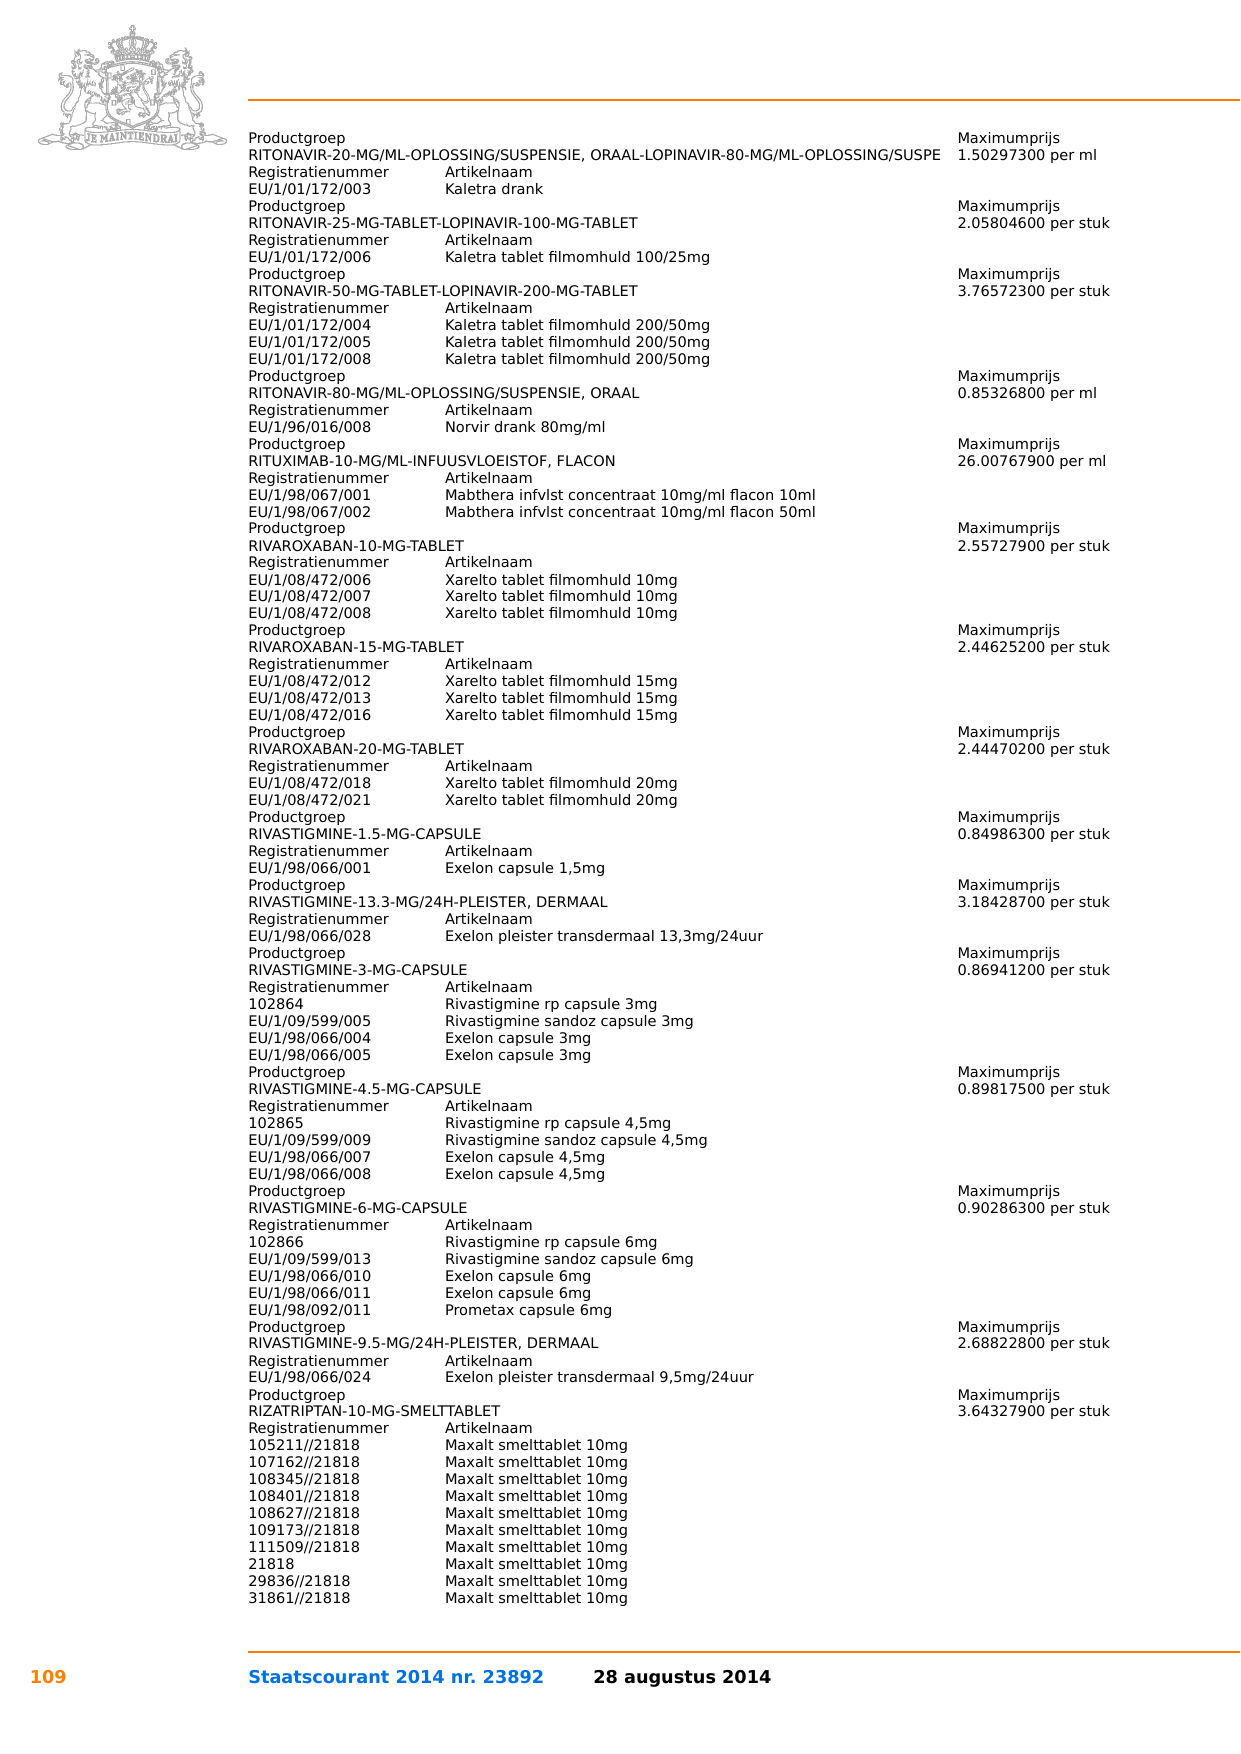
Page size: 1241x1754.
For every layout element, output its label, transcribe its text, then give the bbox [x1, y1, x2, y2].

table_cell Rivastigmine rp capsule 6mg [439, 1234, 951, 1251]
table_cell Registratienummer [248, 911, 439, 928]
table_cell [951, 996, 1163, 1013]
table_cell Xarelto tablet filmomhuld 20mg [439, 792, 951, 809]
table_cell 1.50297300 per ml [951, 147, 1163, 164]
table_cell 2.55727900 per stuk [951, 538, 1163, 554]
table_cell Artikelnaam [439, 911, 951, 928]
table_cell EU/1/09/599/009 [248, 1132, 439, 1149]
table_cell Registratienummer [248, 402, 439, 418]
table_cell EU/1/98/066/008 [248, 1166, 439, 1183]
table_cell [951, 164, 1163, 181]
table_cell [439, 266, 951, 283]
table_cell [951, 1573, 1163, 1590]
table_cell Rivastigmine rp capsule 4,5mg [439, 1115, 951, 1132]
table_cell EU/1/96/016/008 [248, 419, 439, 436]
table_cell [951, 504, 1163, 520]
table_cell Maxalt smelttablet 10mg [439, 1522, 951, 1539]
table_cell RIVASTIGMINE-3-MG-CAPSULE [248, 962, 951, 979]
table_cell RIVAROXABAN-15-MG-TABLET [248, 639, 951, 656]
table_cell EU/1/98/066/007 [248, 1149, 439, 1166]
table_cell Exelon capsule 3mg [439, 1030, 951, 1047]
table_cell RIVASTIGMINE-4.5-MG-CAPSULE [248, 1081, 951, 1098]
table_cell 3.76572300 per stuk [951, 283, 1163, 300]
table_cell [951, 1166, 1163, 1183]
table_cell [439, 130, 951, 147]
table_cell 107162//21818 [248, 1454, 439, 1471]
table_cell [951, 249, 1163, 266]
table_cell Artikelnaam [439, 1217, 951, 1233]
table_cell [951, 470, 1163, 486]
table_cell [951, 656, 1163, 673]
table_cell 2.68822800 per stuk [951, 1335, 1163, 1352]
table_cell 26.00767900 per ml [951, 453, 1163, 469]
table_cell EU/1/09/599/013 [248, 1251, 439, 1267]
table_cell Productgroep [248, 622, 439, 639]
table_cell [439, 1319, 951, 1335]
table_cell Kaletra tablet filmomhuld 200/50mg [439, 317, 951, 334]
table_cell Exelon capsule 4,5mg [439, 1166, 951, 1183]
table_cell [439, 368, 951, 384]
table_cell 0.85326800 per ml [951, 385, 1163, 402]
table_cell [951, 1454, 1163, 1471]
table_cell Artikelnaam [439, 232, 951, 249]
table_cell 0.84986300 per stuk [951, 826, 1163, 843]
table_cell [951, 1013, 1163, 1030]
table_cell Artikelnaam [439, 1098, 951, 1115]
picture [38, 25, 227, 150]
table_cell Artikelnaam [439, 554, 951, 571]
table_cell Registratienummer [248, 300, 439, 317]
table_cell [951, 775, 1163, 792]
table_cell Artikelnaam [439, 1420, 951, 1437]
table_cell 0.86941200 per stuk [951, 962, 1163, 979]
table_cell EU/1/98/066/028 [248, 928, 439, 945]
table_cell [951, 1030, 1163, 1047]
table_cell EU/1/98/067/002 [248, 504, 439, 520]
table_cell [439, 520, 951, 537]
table_cell Exelon capsule 6mg [439, 1285, 951, 1301]
table_cell Maximumprijs [951, 198, 1163, 215]
table_cell Registratienummer [248, 1098, 439, 1115]
table_cell RIVAROXABAN-10-MG-TABLET [248, 538, 951, 554]
table_cell Productgroep [248, 130, 439, 147]
table_cell Registratienummer [248, 979, 439, 996]
table_cell [439, 877, 951, 894]
table_cell EU/1/01/172/004 [248, 317, 439, 334]
table_cell Maxalt smelttablet 10mg [439, 1471, 951, 1488]
table_cell [951, 1217, 1163, 1233]
table_cell Rivastigmine sandoz capsule 6mg [439, 1251, 951, 1267]
table_cell Kaletra tablet filmomhuld 200/50mg [439, 351, 951, 368]
table_cell EU/1/08/472/013 [248, 690, 439, 707]
table_cell RITONAVIR-25-MG-TABLET-LOPINAVIR-100-MG-TABLET [248, 215, 951, 232]
table_cell [951, 571, 1163, 588]
table_cell Maximumprijs [951, 1386, 1163, 1403]
table_cell RITONAVIR-20-MG/ML-OPLOSSING/SUSPENSIE, ORAAL-LOPINAVIR-80-MG/ML-OPLOSSING/SUSPE [248, 147, 951, 164]
table_cell [951, 1234, 1163, 1251]
table_cell Maxalt smelttablet 10mg [439, 1556, 951, 1573]
table_cell [951, 1437, 1163, 1454]
table_cell Registratienummer [248, 232, 439, 249]
table_cell Xarelto tablet filmomhuld 10mg [439, 605, 951, 622]
table_cell [951, 1522, 1163, 1539]
table_cell Xarelto tablet filmomhuld 15mg [439, 673, 951, 690]
table_cell Maximumprijs [951, 436, 1163, 452]
table_cell Productgroep [248, 1064, 439, 1081]
table_cell RIVASTIGMINE-13.3-MG/24H-PLEISTER, DERMAAL [248, 894, 951, 911]
table_cell Xarelto tablet filmomhuld 15mg [439, 690, 951, 707]
table_cell [951, 1420, 1163, 1437]
table_cell EU/1/08/472/021 [248, 792, 439, 809]
table_cell EU/1/98/066/024 [248, 1369, 439, 1386]
table_cell Artikelnaam [439, 164, 951, 181]
table_cell [951, 181, 1163, 198]
table_cell [439, 1064, 951, 1081]
table_cell Registratienummer [248, 758, 439, 775]
table_cell Registratienummer [248, 164, 439, 181]
table_cell [951, 402, 1163, 418]
table_cell 29836//21818 [248, 1573, 439, 1590]
table_cell Exelon capsule 3mg [439, 1047, 951, 1064]
table_cell Productgroep [248, 945, 439, 962]
table_cell RIZATRIPTAN-10-MG-SMELTTABLET [248, 1403, 951, 1420]
table_cell Artikelnaam [439, 843, 951, 860]
table_cell [951, 300, 1163, 317]
table_cell Norvir drank 80mg/ml [439, 419, 951, 436]
table_cell [951, 554, 1163, 571]
table_cell Artikelnaam [439, 402, 951, 418]
table_cell RITONAVIR-50-MG-TABLET-LOPINAVIR-200-MG-TABLET [248, 283, 951, 300]
table_cell [951, 486, 1163, 503]
table_cell [951, 1098, 1163, 1115]
table_cell RITUXIMAB-10-MG/ML-INFUUSVLOEISTOF, FLACON [248, 453, 951, 469]
table_cell Maximumprijs [951, 724, 1163, 741]
table_cell Rivastigmine rp capsule 3mg [439, 996, 951, 1013]
table_cell Registratienummer [248, 554, 439, 571]
table_cell [951, 334, 1163, 351]
table_cell [951, 1132, 1163, 1149]
table_cell [439, 724, 951, 741]
table_cell [951, 1285, 1163, 1301]
table_cell 102865 [248, 1115, 439, 1132]
table_cell [951, 928, 1163, 945]
table_cell Mabthera infvlst concentraat 10mg/ml flacon 10ml [439, 486, 951, 503]
table_cell Exelon capsule 6mg [439, 1268, 951, 1284]
table_cell Productgroep [248, 724, 439, 741]
table_cell Maximumprijs [951, 368, 1163, 384]
table_cell Productgroep [248, 1183, 439, 1199]
table_cell Prometax capsule 6mg [439, 1301, 951, 1318]
table_cell Artikelnaam [439, 979, 951, 996]
table_cell EU/1/08/472/006 [248, 571, 439, 588]
table_cell Rivastigmine sandoz capsule 3mg [439, 1013, 951, 1030]
table_cell [951, 1047, 1163, 1064]
table_cell Maximumprijs [951, 266, 1163, 283]
table_cell [951, 317, 1163, 334]
table_cell [951, 232, 1163, 249]
table_cell Xarelto tablet filmomhuld 15mg [439, 707, 951, 724]
table_cell Artikelnaam [439, 758, 951, 775]
table_cell [439, 945, 951, 962]
table_cell EU/1/98/066/011 [248, 1285, 439, 1301]
table_cell [439, 1183, 951, 1199]
table_cell 108401//21818 [248, 1488, 439, 1505]
table_cell [951, 1149, 1163, 1166]
table_cell Artikelnaam [439, 300, 951, 317]
table_cell EU/1/98/066/004 [248, 1030, 439, 1047]
table_cell Maximumprijs [951, 809, 1163, 826]
table_cell EU/1/98/066/001 [248, 860, 439, 877]
table_cell Registratienummer [248, 1353, 439, 1369]
table_cell [951, 1556, 1163, 1573]
table_cell [951, 1590, 1163, 1607]
table_cell [951, 758, 1163, 775]
table_cell Maximumprijs [951, 520, 1163, 537]
table_cell [951, 843, 1163, 860]
table_cell Maxalt smelttablet 10mg [439, 1505, 951, 1522]
table_cell Rivastigmine sandoz capsule 4,5mg [439, 1132, 951, 1149]
table_cell [951, 690, 1163, 707]
table_cell EU/1/98/067/001 [248, 486, 439, 503]
table_cell 111509//21818 [248, 1539, 439, 1556]
table_cell Registratienummer [248, 656, 439, 673]
table_cell [439, 622, 951, 639]
table_cell [951, 351, 1163, 368]
table_cell [951, 1369, 1163, 1386]
table_cell Productgroep [248, 368, 439, 384]
table_cell RIVASTIGMINE-9.5-MG/24H-PLEISTER, DERMAAL [248, 1335, 951, 1352]
table_cell Productgroep [248, 266, 439, 283]
table_cell 31861//21818 [248, 1590, 439, 1607]
table_cell [951, 792, 1163, 809]
table_cell 2.05804600 per stuk [951, 215, 1163, 232]
table_cell Exelon pleister transdermaal 13,3mg/24uur [439, 928, 951, 945]
table_cell Maxalt smelttablet 10mg [439, 1539, 951, 1556]
table_cell [951, 673, 1163, 690]
table_cell 109173//21818 [248, 1522, 439, 1539]
table_cell [951, 588, 1163, 605]
table_cell [951, 1353, 1163, 1369]
table_cell 3.64327900 per stuk [951, 1403, 1163, 1420]
table_cell Productgroep [248, 520, 439, 537]
table_cell EU/1/09/599/005 [248, 1013, 439, 1030]
table_cell Exelon pleister transdermaal 9,5mg/24uur [439, 1369, 951, 1386]
table_cell EU/1/08/472/012 [248, 673, 439, 690]
table_cell 21818 [248, 1556, 439, 1573]
table_cell RIVAROXABAN-20-MG-TABLET [248, 741, 951, 758]
table_cell RIVASTIGMINE-6-MG-CAPSULE [248, 1200, 951, 1217]
table_cell EU/1/08/472/016 [248, 707, 439, 724]
table_cell 3.18428700 per stuk [951, 894, 1163, 911]
table_cell Registratienummer [248, 1420, 439, 1437]
table_cell [439, 198, 951, 215]
table_cell Registratienummer [248, 1217, 439, 1233]
table_cell [439, 809, 951, 826]
table_cell Maximumprijs [951, 622, 1163, 639]
table_cell Maximumprijs [951, 877, 1163, 894]
table_cell Productgroep [248, 1319, 439, 1335]
table_cell RITONAVIR-80-MG/ML-OPLOSSING/SUSPENSIE, ORAAL [248, 385, 951, 402]
table_cell [439, 1386, 951, 1403]
table_cell [951, 911, 1163, 928]
table_cell Registratienummer [248, 843, 439, 860]
table_cell Productgroep [248, 809, 439, 826]
table_cell EU/1/01/172/003 [248, 181, 439, 198]
table_cell [951, 860, 1163, 877]
table_cell [951, 707, 1163, 724]
table_cell 108345//21818 [248, 1471, 439, 1488]
table_cell EU/1/08/472/007 [248, 588, 439, 605]
table_cell 0.90286300 per stuk [951, 1200, 1163, 1217]
table_cell [951, 979, 1163, 996]
table_cell Maximumprijs [951, 945, 1163, 962]
table_cell 2.44625200 per stuk [951, 639, 1163, 656]
table_cell EU/1/01/172/006 [248, 249, 439, 266]
table_cell Xarelto tablet filmomhuld 20mg [439, 775, 951, 792]
table_cell Kaletra tablet filmomhuld 200/50mg [439, 334, 951, 351]
table_cell 108627//21818 [248, 1505, 439, 1522]
table_cell 102864 [248, 996, 439, 1013]
table_cell Maximumprijs [951, 130, 1163, 147]
table_cell [951, 1488, 1163, 1505]
table_cell [951, 1505, 1163, 1522]
table_cell Artikelnaam [439, 1353, 951, 1369]
table_cell Exelon capsule 1,5mg [439, 860, 951, 877]
table_cell Artikelnaam [439, 656, 951, 673]
table_cell Exelon capsule 4,5mg [439, 1149, 951, 1166]
table_cell EU/1/01/172/008 [248, 351, 439, 368]
table_cell [951, 1251, 1163, 1267]
table_cell EU/1/08/472/018 [248, 775, 439, 792]
table_cell Kaletra drank [439, 181, 951, 198]
table_cell [951, 1268, 1163, 1284]
table_cell Xarelto tablet filmomhuld 10mg [439, 588, 951, 605]
table_cell [951, 419, 1163, 436]
table_cell [951, 1539, 1163, 1556]
table_cell Maxalt smelttablet 10mg [439, 1590, 951, 1607]
table_cell RIVASTIGMINE-1.5-MG-CAPSULE [248, 826, 951, 843]
table_cell Maxalt smelttablet 10mg [439, 1454, 951, 1471]
table_cell Kaletra tablet filmomhuld 100/25mg [439, 249, 951, 266]
table_cell Artikelnaam [439, 470, 951, 486]
table_cell Maximumprijs [951, 1064, 1163, 1081]
table_cell Maxalt smelttablet 10mg [439, 1488, 951, 1505]
table_cell EU/1/01/172/005 [248, 334, 439, 351]
table_cell Maxalt smelttablet 10mg [439, 1437, 951, 1454]
table_cell Productgroep [248, 877, 439, 894]
table_cell Registratienummer [248, 470, 439, 486]
table_cell Productgroep [248, 436, 439, 452]
table_cell Maximumprijs [951, 1319, 1163, 1335]
table_cell 105211//21818 [248, 1437, 439, 1454]
table_cell Xarelto tablet filmomhuld 10mg [439, 571, 951, 588]
table_cell [951, 1115, 1163, 1132]
table_cell Maximumprijs [951, 1183, 1163, 1199]
table_cell EU/1/08/472/008 [248, 605, 439, 622]
table_cell Maxalt smelttablet 10mg [439, 1573, 951, 1590]
table_cell EU/1/98/092/011 [248, 1301, 439, 1318]
table_cell Mabthera infvlst concentraat 10mg/ml flacon 50ml [439, 504, 951, 520]
table_cell EU/1/98/066/005 [248, 1047, 439, 1064]
table_cell Productgroep [248, 1386, 439, 1403]
table_cell [951, 605, 1163, 622]
table_cell [439, 436, 951, 452]
table_cell EU/1/98/066/010 [248, 1268, 439, 1284]
table_cell 102866 [248, 1234, 439, 1251]
table_cell 0.89817500 per stuk [951, 1081, 1163, 1098]
table_cell [951, 1471, 1163, 1488]
table_cell 2.44470200 per stuk [951, 741, 1163, 758]
table_cell [951, 1301, 1163, 1318]
table_cell Productgroep [248, 198, 439, 215]
